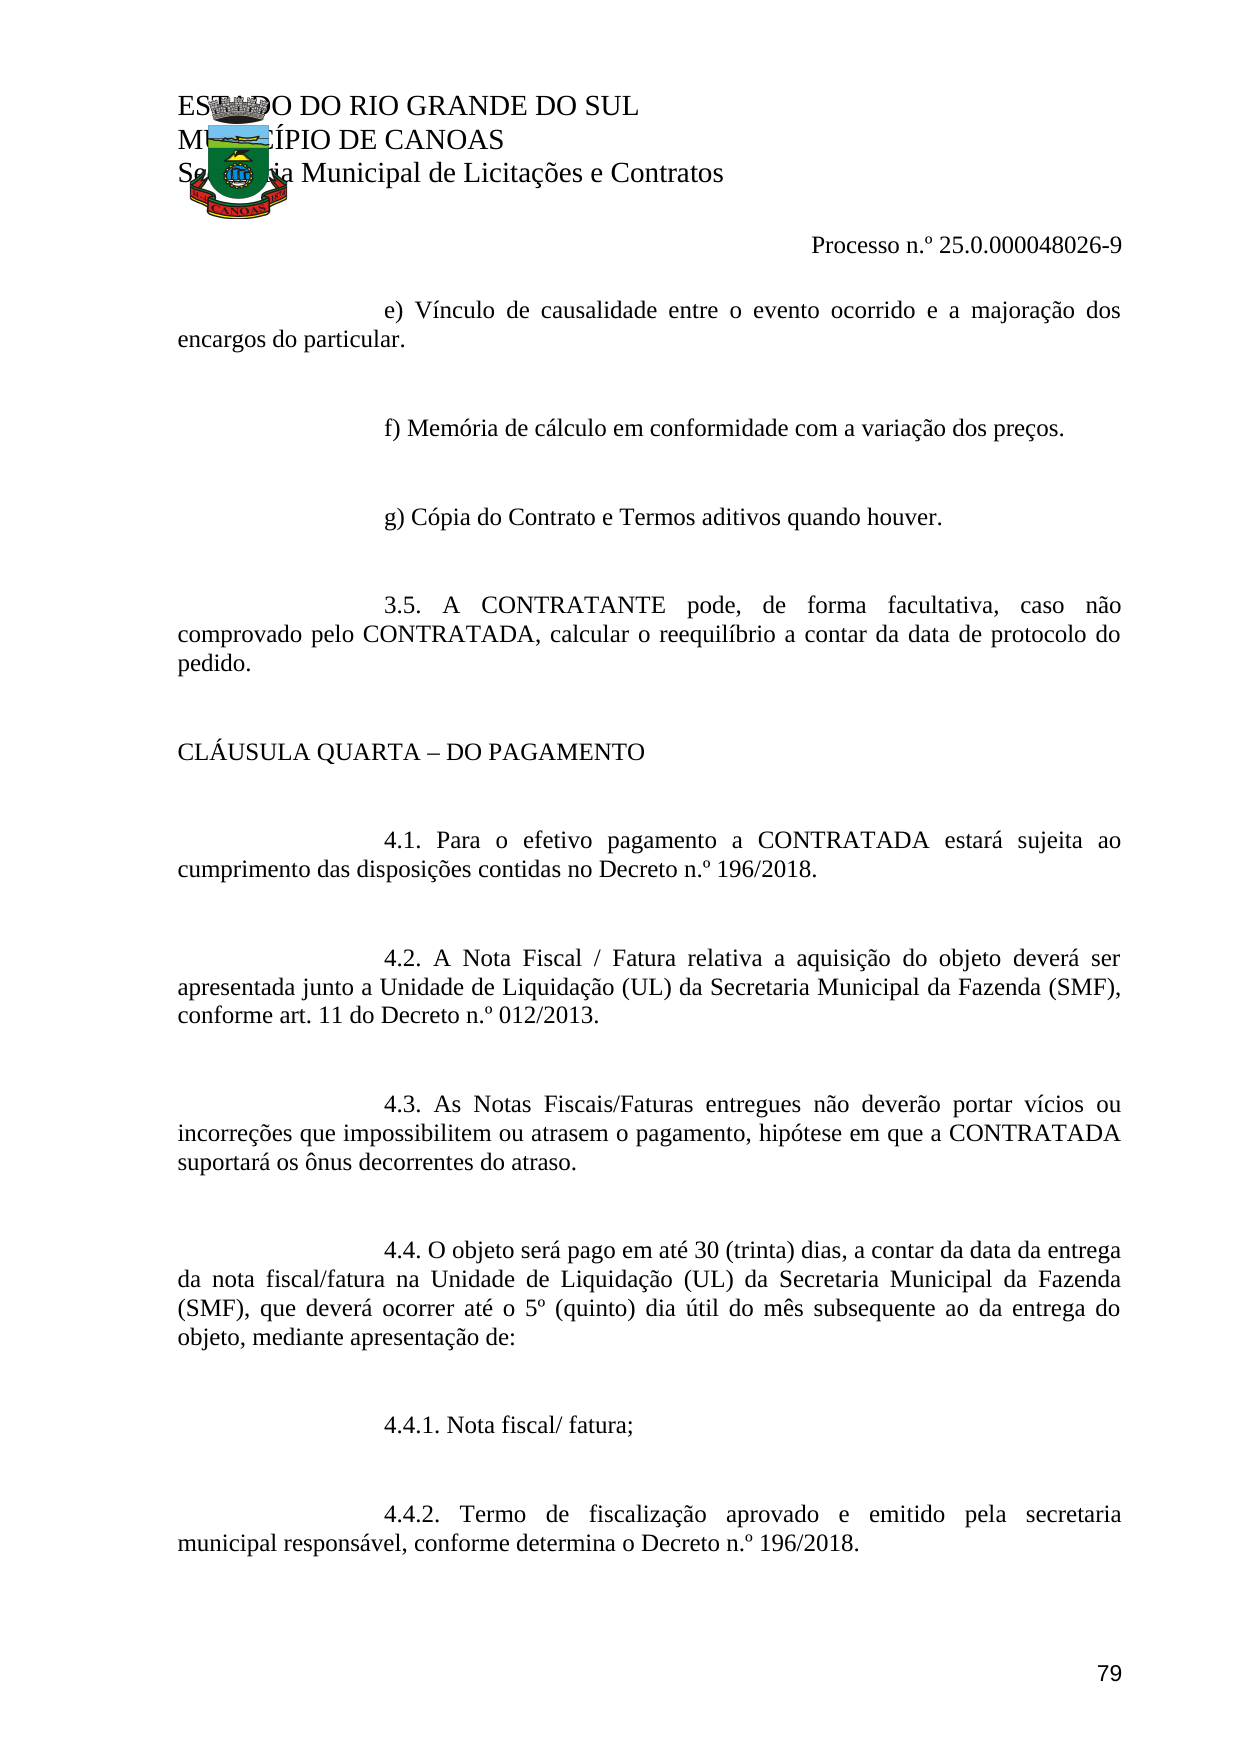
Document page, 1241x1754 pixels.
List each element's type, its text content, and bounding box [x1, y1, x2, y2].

text 4.4.2. Termo de fiscalização aprovado e emitido pela secretaria municipal responsável, conforme determina o Decreto n.º 196/2018. [177, 1499, 1122, 1557]
text 4.4.1. Nota fiscal/ fatura; [177, 1410, 1122, 1439]
text g) Cópia do Contrato e Termos aditivos quando houver. [177, 502, 1122, 530]
text f) Memória de cálculo em conformidade com a variação dos preços. [177, 413, 1122, 442]
text 4.3. As Notas Fiscais/Faturas entregues não deverão portar vícios ou incorreções que impossibilitem ou atrasem o pagamento, hipótese em que a CONTRATADA suportará os ônus decorrentes do atraso. [177, 1089, 1122, 1175]
text 4.4. O objeto será pago em até 30 (trinta) dias, a contar da data da entrega da nota fiscal/fatura na Unidade de Liquidação (UL) da Secretaria Municipal da Fazenda (SMF), que deverá ocorrer até o 5º (quinto) dia útil do mês subsequente ao da entrega do objeto, mediante apresentação de: [177, 1235, 1122, 1350]
text 3.5. A CONTRATANTE pode, de forma facultativa, caso não comprovado pelo CONTRATADA, calcular o reequilíbrio a contar da data de protocolo do pedido. [177, 590, 1122, 677]
text 4.1. Para o efetivo pagamento a CONTRATADA estará sujeita ao cumprimento das disposições contidas no Decreto n.º 196/2018. [177, 825, 1122, 883]
text 4.2. A Nota Fiscal / Fatura relativa a aquisição do objeto deverá ser apresentada junto a Unidade de Liquidação (UL) da Secretaria Municipal da Fazenda (SMF), conforme art. 11 do Decreto n.º 012/2013. [177, 943, 1122, 1029]
text e) Vínculo de causalidade entre o evento ocorrido e a majoração dos encargos do particular. [177, 295, 1122, 353]
text CLÁUSULA QUARTA – DO PAGAMENTO [177, 737, 1122, 765]
